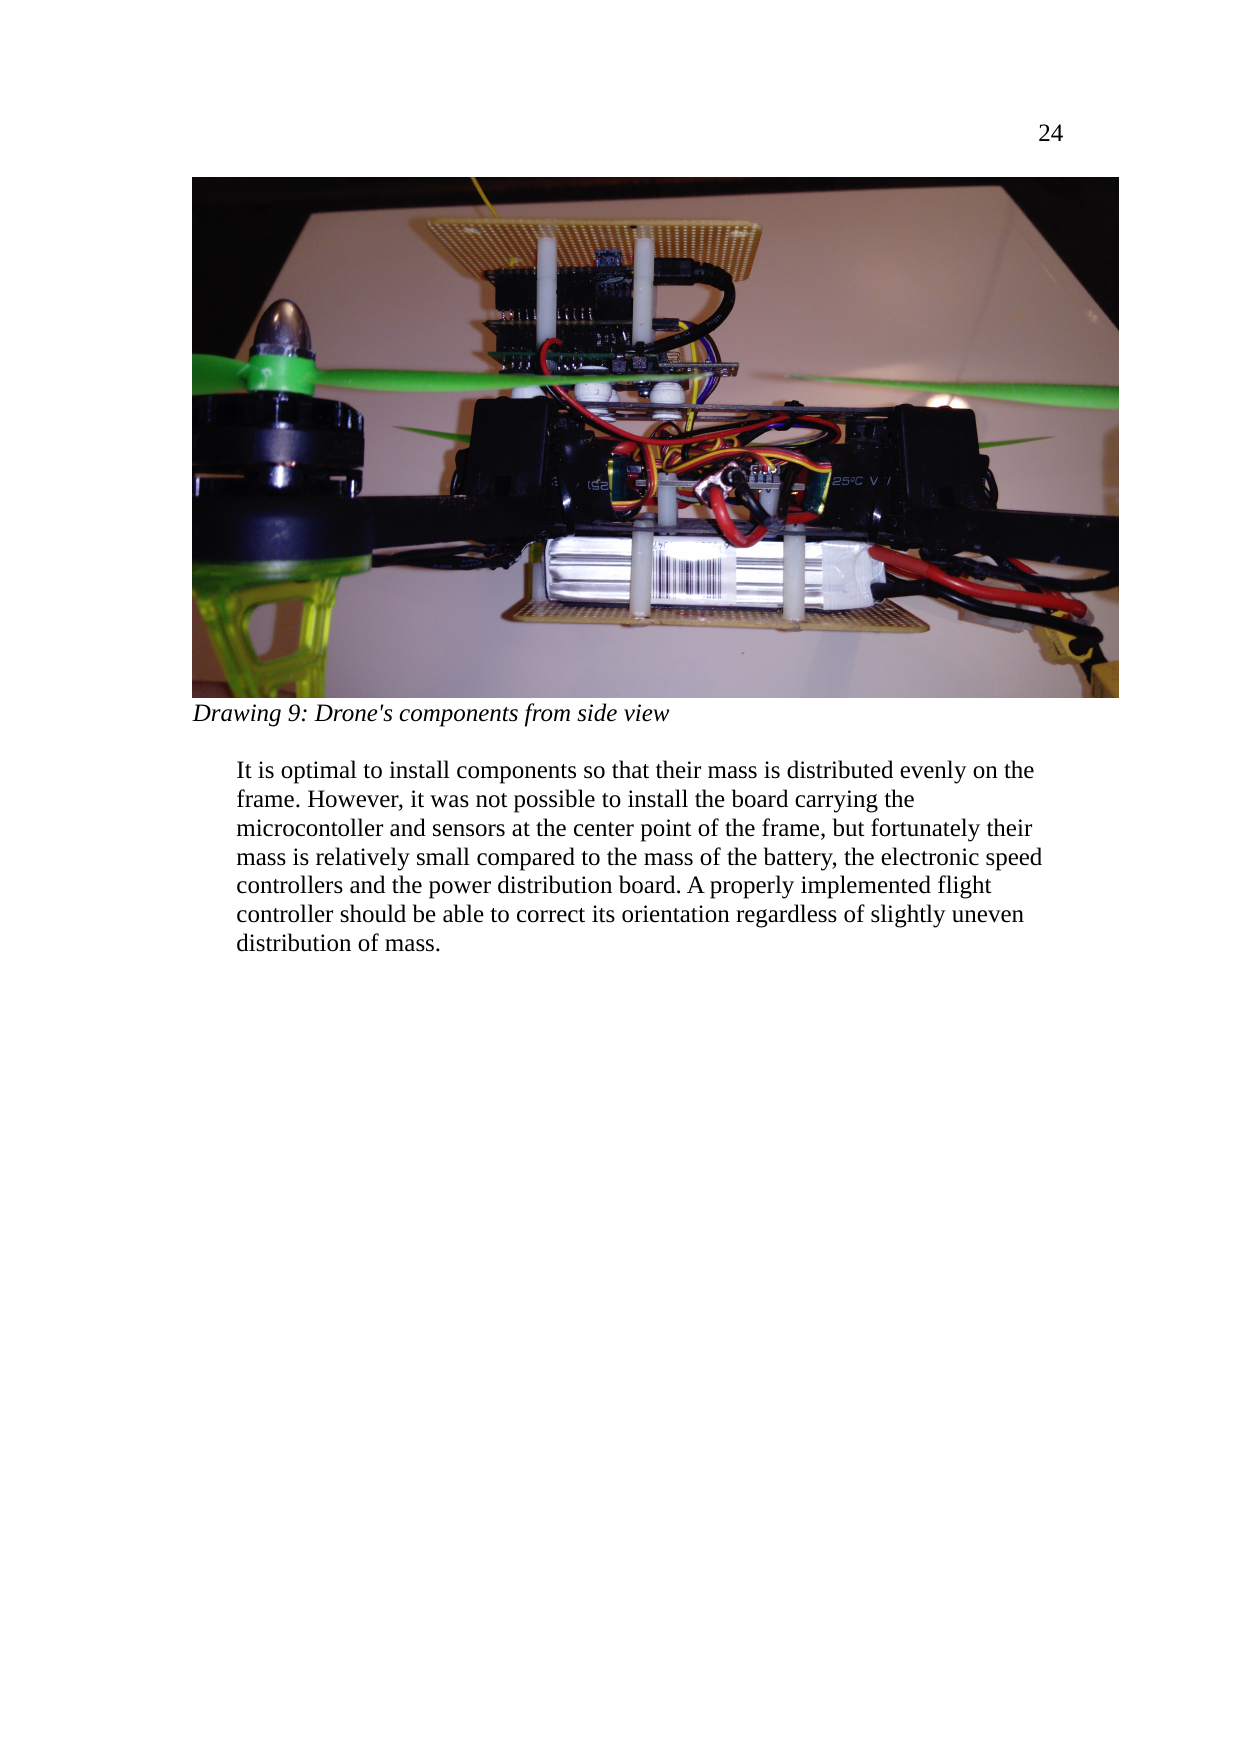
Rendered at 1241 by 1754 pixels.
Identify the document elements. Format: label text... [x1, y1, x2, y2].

picture [192, 177, 1119, 698]
text It is optimal to install components so that their mass is distributed evenly on the frame. However, it was not possible to install the board carrying the microcontoller and sensors at the center point of the frame, but fortunately their mass is relatively small compared to the mass of the battery, the electronic speed controllers and the power distribution board. A properly implemented flight controller should be able to correct its orientation regardless of slightly uneven distribution of mass. [236, 756, 1063, 957]
text Drawing 9: Drone's components from side view [193, 698, 1118, 727]
